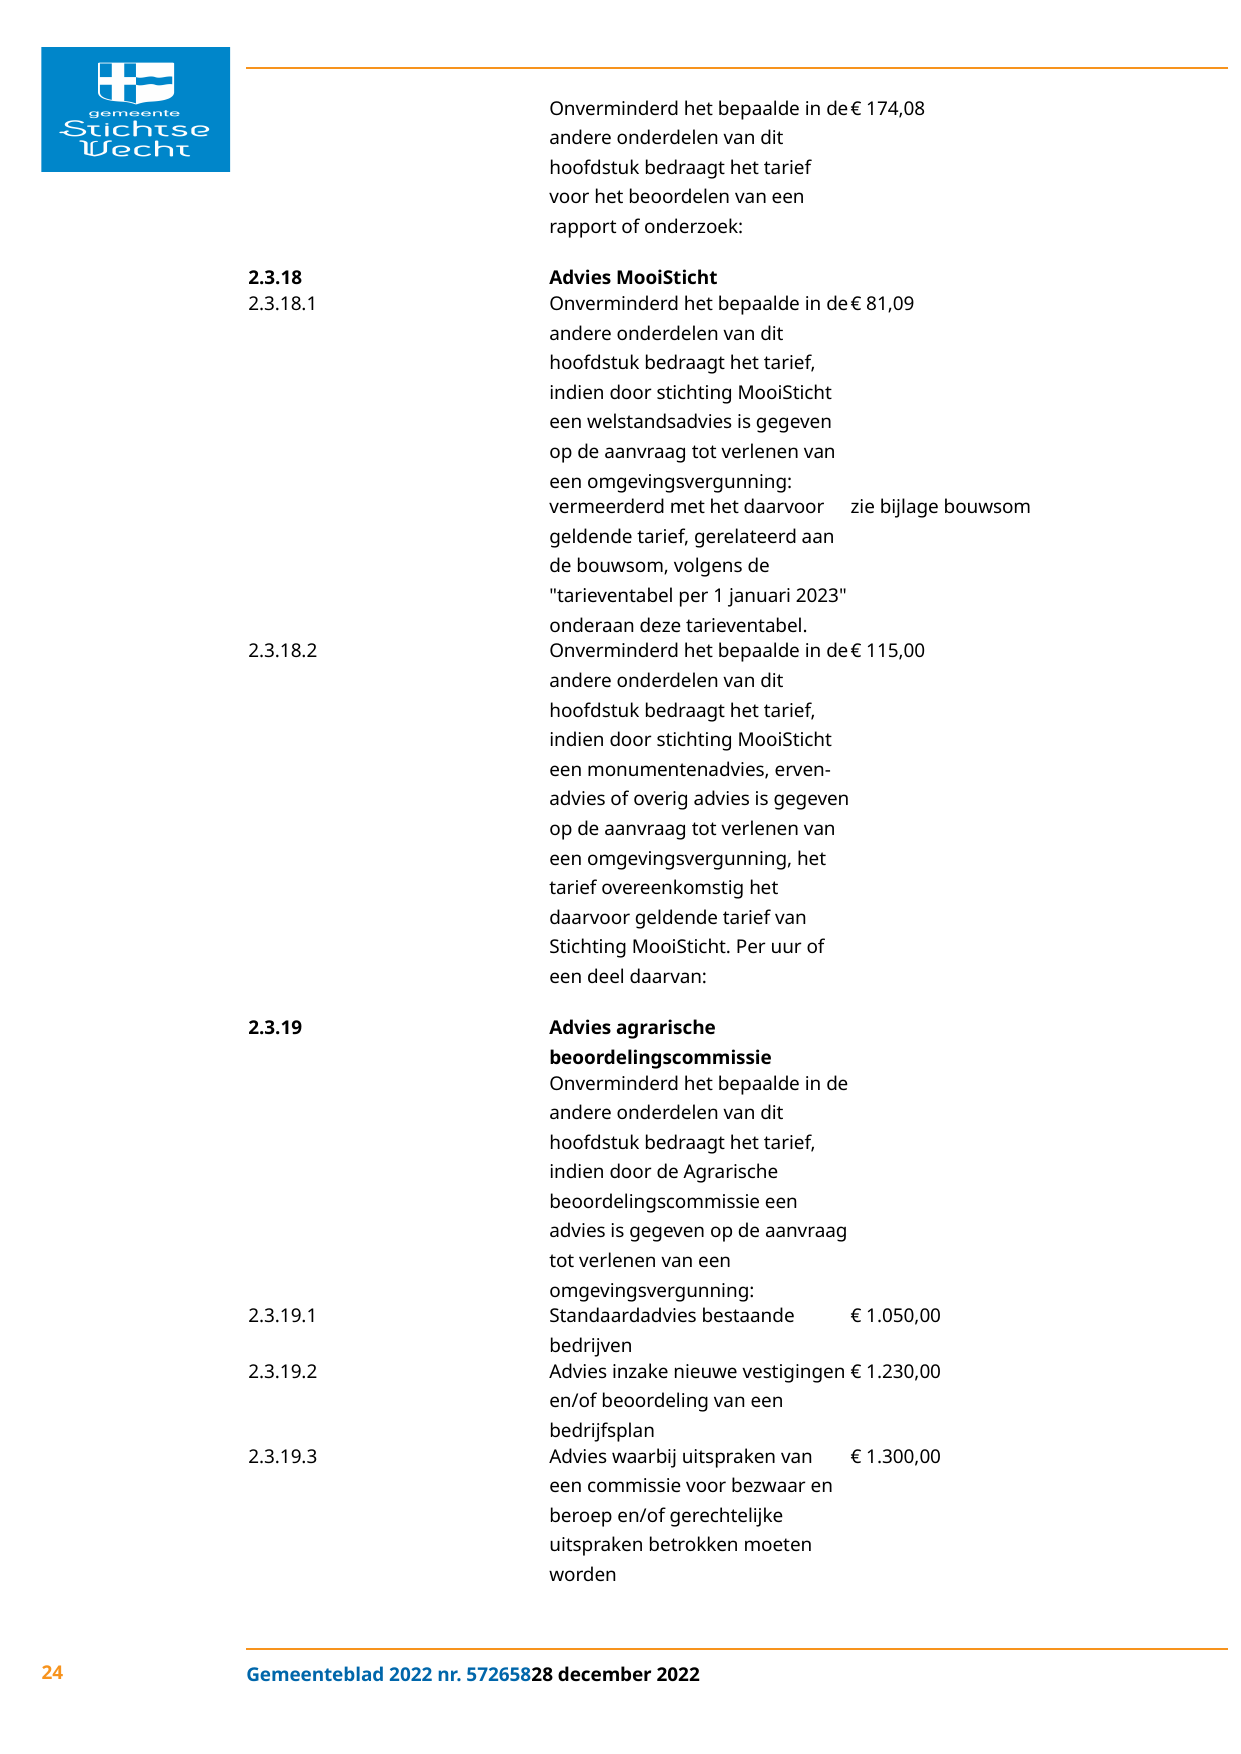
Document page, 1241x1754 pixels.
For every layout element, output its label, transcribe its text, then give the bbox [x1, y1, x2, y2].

table_cell Onverminderd het bepaalde in de andere onderdelen van dit hoofdstuk bedraagt het tarief, indien door stichting MooiSticht een monumentenadvies, erven-advies of overig advies is gegeven op de aanvraag tot verlenen van een omgevingsvergunning, het tarief overeenkomstig het daarvoor geldende tarief van Stichting MooiSticht. Per uur of een deel daarvan: [549, 638, 850, 989]
table_cell [850, 1070, 1152, 1303]
table_cell Onverminderd het bepaalde in de andere onderdelen van dit hoofdstuk bedraagt het tarief voor het beoordelen van een rapport of onderzoek: [549, 95, 850, 239]
picture [137, 63, 174, 103]
table_cell zie bijlage bouwsom [850, 494, 1152, 638]
table_cell € 1.300,00 [850, 1443, 1152, 1587]
table_cell Onverminderd het bepaalde in de andere onderdelen van dit hoofdstuk bedraagt het tarief, indien door de Agrarische beoordelingscommissie een advies is gegeven op de aanvraag tot verlenen van een omgevingsvergunning: [549, 1070, 850, 1303]
table_cell [850, 1015, 1152, 1070]
picture [99, 63, 135, 101]
table_cell [248, 1070, 549, 1303]
table_cell Advies agrarische beoordelingscommissie [549, 1015, 850, 1070]
table_cell Onverminderd het bepaalde in de andere onderdelen van dit hoofdstuk bedraagt het tarief, indien door stichting MooiSticht een welstandsadvies is gegeven op de aanvraag tot verlenen van een omgevingsvergunning: [549, 290, 850, 493]
table_cell Standaardadvies bestaande bedrijven [549, 1303, 850, 1358]
table_cell 2.3.19.2 [248, 1358, 549, 1443]
table_cell [248, 989, 549, 1014]
table_cell vermeerderd met het daarvoor geldende tarief, gerelateerd aan de bouwsom, volgens de "tarieventabel per 1 januari 2023" onderaan deze tarieventabel. [549, 494, 850, 638]
table_cell € 1.230,00 [850, 1358, 1152, 1443]
table_cell Advies MooiSticht [549, 265, 850, 290]
table_cell € 81,09 [850, 290, 1152, 493]
table_cell € 1.050,00 [850, 1303, 1152, 1358]
table_cell [248, 239, 549, 264]
table_cell [549, 989, 850, 1014]
table_cell € 174,08 [850, 95, 1152, 239]
table_cell 2.3.18.2 [248, 638, 549, 989]
table_cell [850, 989, 1152, 1014]
table_cell [850, 239, 1152, 264]
table_cell € 115,00 [850, 638, 1152, 989]
table_cell [248, 95, 549, 239]
table_cell 2.3.18 [248, 265, 549, 290]
table_cell 2.3.19.3 [248, 1443, 549, 1587]
table_cell [549, 239, 850, 264]
table_cell Advies waarbij uitspraken van een commissie voor bezwaar en beroep en/of gerechtelijke uitspraken betrokken moeten worden [549, 1443, 850, 1587]
table_cell [850, 265, 1152, 290]
table_cell 2.3.18.1 [248, 290, 549, 638]
table_cell 2.3.19.1 [248, 1303, 549, 1358]
table_cell Advies inzake nieuwe vestigingen en/of beoordeling van een bedrijfsplan [549, 1358, 850, 1443]
table_cell 2.3.19 [248, 1015, 549, 1070]
